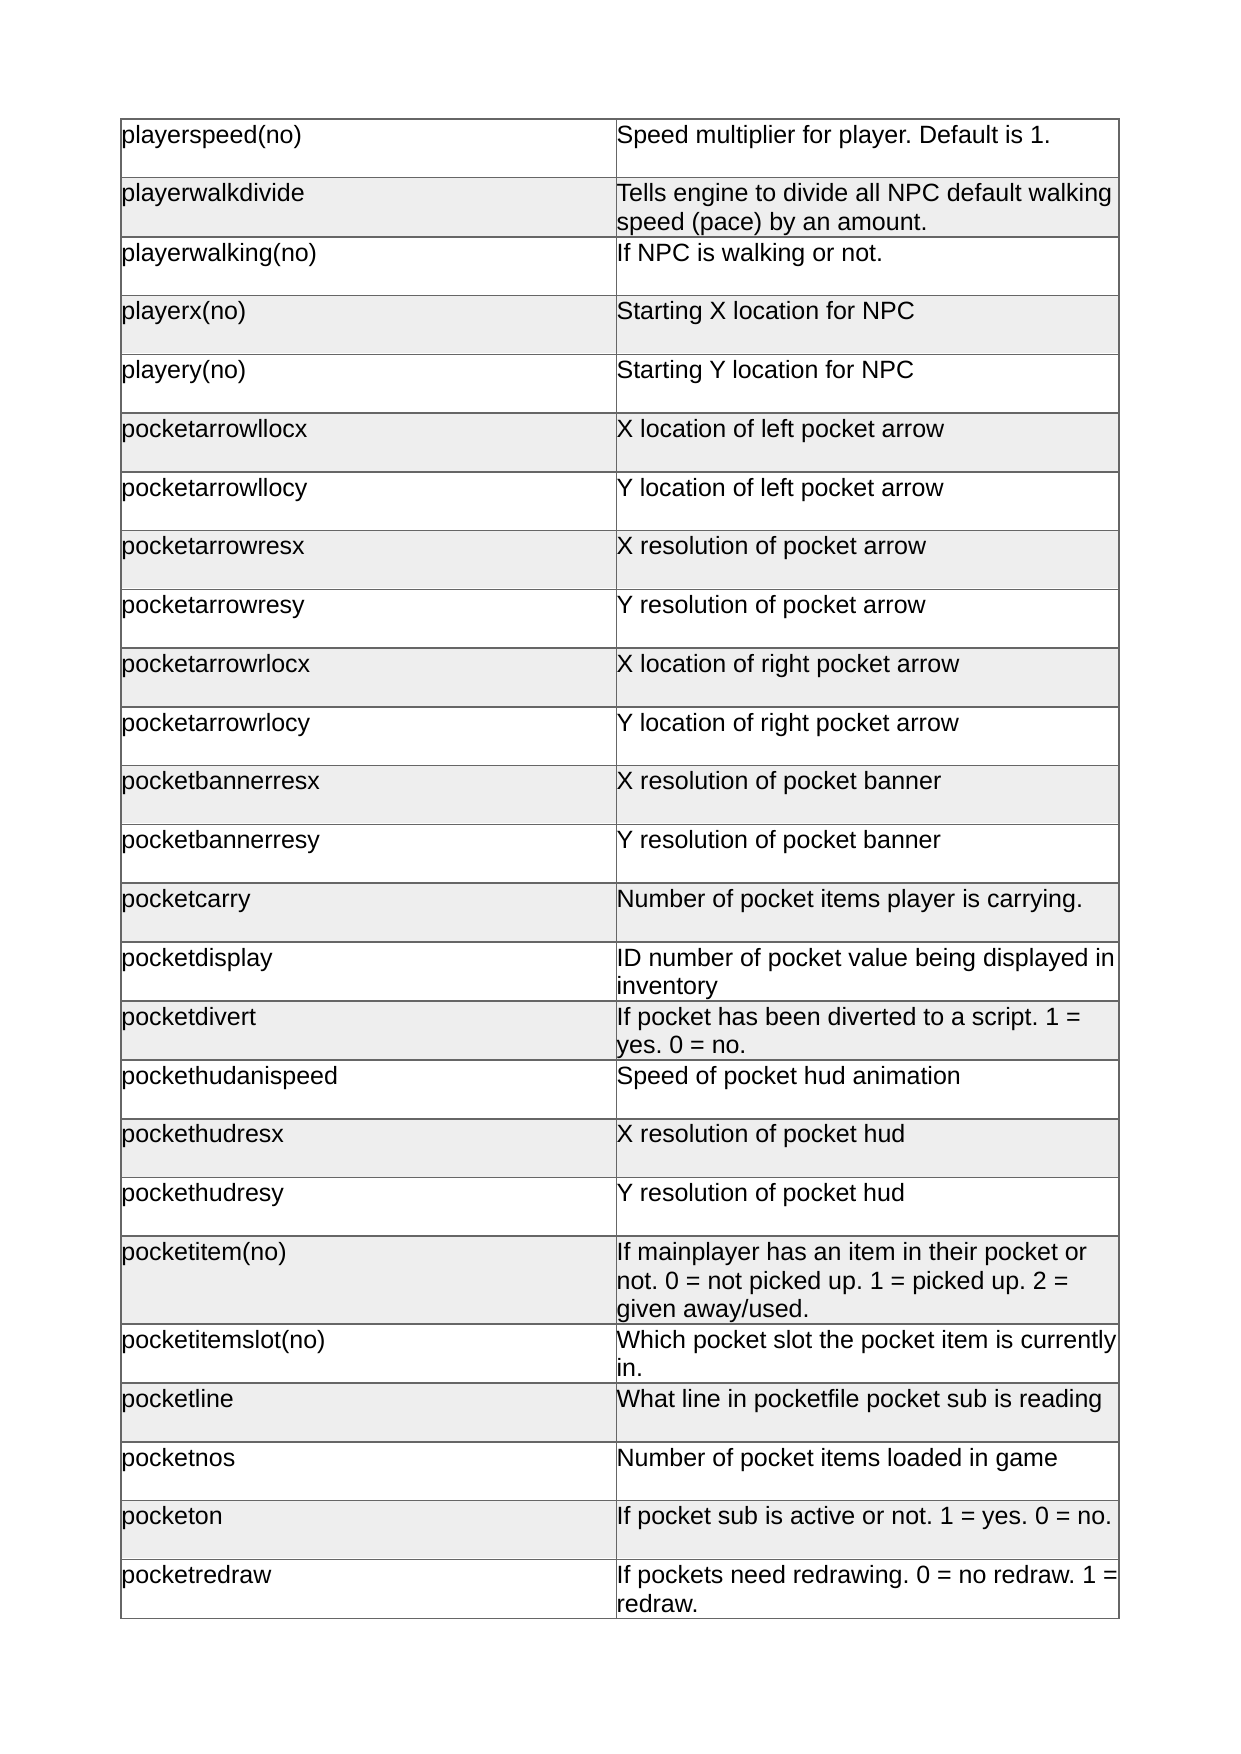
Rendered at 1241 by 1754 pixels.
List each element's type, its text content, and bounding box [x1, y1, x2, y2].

table_cell If mainplayer has an item in their pocket or not. 0 = not picked up. 1 = picked up. 2 = given away/used. [617, 1237, 1118, 1323]
table_cell pocketarrowresx [122, 531, 616, 588]
table_cell Tells engine to divide all NPC default walking speed (pace) by an amount. [617, 178, 1118, 236]
table_cell X location of right pocket arrow [617, 649, 1118, 706]
table_cell pocketbannerresx [122, 766, 616, 823]
table_cell X resolution of pocket banner [617, 766, 1118, 823]
table_cell pocketnos [122, 1443, 616, 1500]
table_cell pocketcarry [122, 884, 616, 941]
table_cell pockethudanispeed [122, 1061, 616, 1118]
table_cell X resolution of pocket hud [617, 1120, 1118, 1177]
table_cell pocketarrowrlocy [122, 708, 616, 765]
table_cell If NPC is walking or not. [617, 238, 1118, 295]
table_cell What line in pocketfile pocket sub is reading [617, 1384, 1118, 1441]
table_cell If pocket sub is active or not. 1 = yes. 0 = no. [617, 1501, 1118, 1558]
table_cell pockethudresx [122, 1120, 616, 1177]
table_cell Speed of pocket hud animation [617, 1061, 1118, 1118]
table_cell Y location of right pocket arrow [617, 708, 1118, 765]
table_cell Y location of left pocket arrow [617, 473, 1118, 530]
table_cell pocketbannerresy [122, 825, 616, 882]
table_cell pocketarrowrlocx [122, 649, 616, 706]
table_cell Y resolution of pocket banner [617, 825, 1118, 882]
table_cell playerwalking(no) [122, 238, 616, 295]
table_cell pocketredraw [122, 1560, 616, 1617]
table_cell If pockets need redrawing. 0 = no redraw. 1 = redraw. [617, 1560, 1118, 1617]
table_cell pocketitemslot(no) [122, 1325, 616, 1382]
table_cell Speed multiplier for player. Default is 1. [617, 120, 1118, 177]
table_cell pocketarrowllocy [122, 473, 616, 530]
table_cell pocketdivert [122, 1002, 616, 1059]
table_cell playerx(no) [122, 296, 616, 353]
table_cell pocketdisplay [122, 943, 616, 1000]
table_cell pocketitem(no) [122, 1237, 616, 1323]
table_cell pocketline [122, 1384, 616, 1441]
table_cell playery(no) [122, 355, 616, 412]
table_cell pocketon [122, 1501, 616, 1558]
table_cell pockethudresy [122, 1178, 616, 1235]
table_cell Y resolution of pocket arrow [617, 590, 1118, 647]
table_cell playerwalkdivide [122, 178, 616, 236]
table_cell Starting Y location for NPC [617, 355, 1118, 412]
table_cell pocketarrowllocx [122, 414, 616, 471]
table_cell Which pocket slot the pocket item is currently in. [617, 1325, 1118, 1382]
table_cell Number of pocket items player is carrying. [617, 884, 1118, 941]
table_cell ID number of pocket value being displayed in inventory [617, 943, 1118, 1000]
table_cell Starting X location for NPC [617, 296, 1118, 353]
table_cell pocketarrowresy [122, 590, 616, 647]
table_cell Y resolution of pocket hud [617, 1178, 1118, 1235]
table_cell X resolution of pocket arrow [617, 531, 1118, 588]
table_cell If pocket has been diverted to a script. 1 = yes. 0 = no. [617, 1002, 1118, 1059]
table_cell X location of left pocket arrow [617, 414, 1118, 471]
table_cell Number of pocket items loaded in game [617, 1443, 1118, 1500]
table_cell playerspeed(no) [122, 120, 616, 177]
